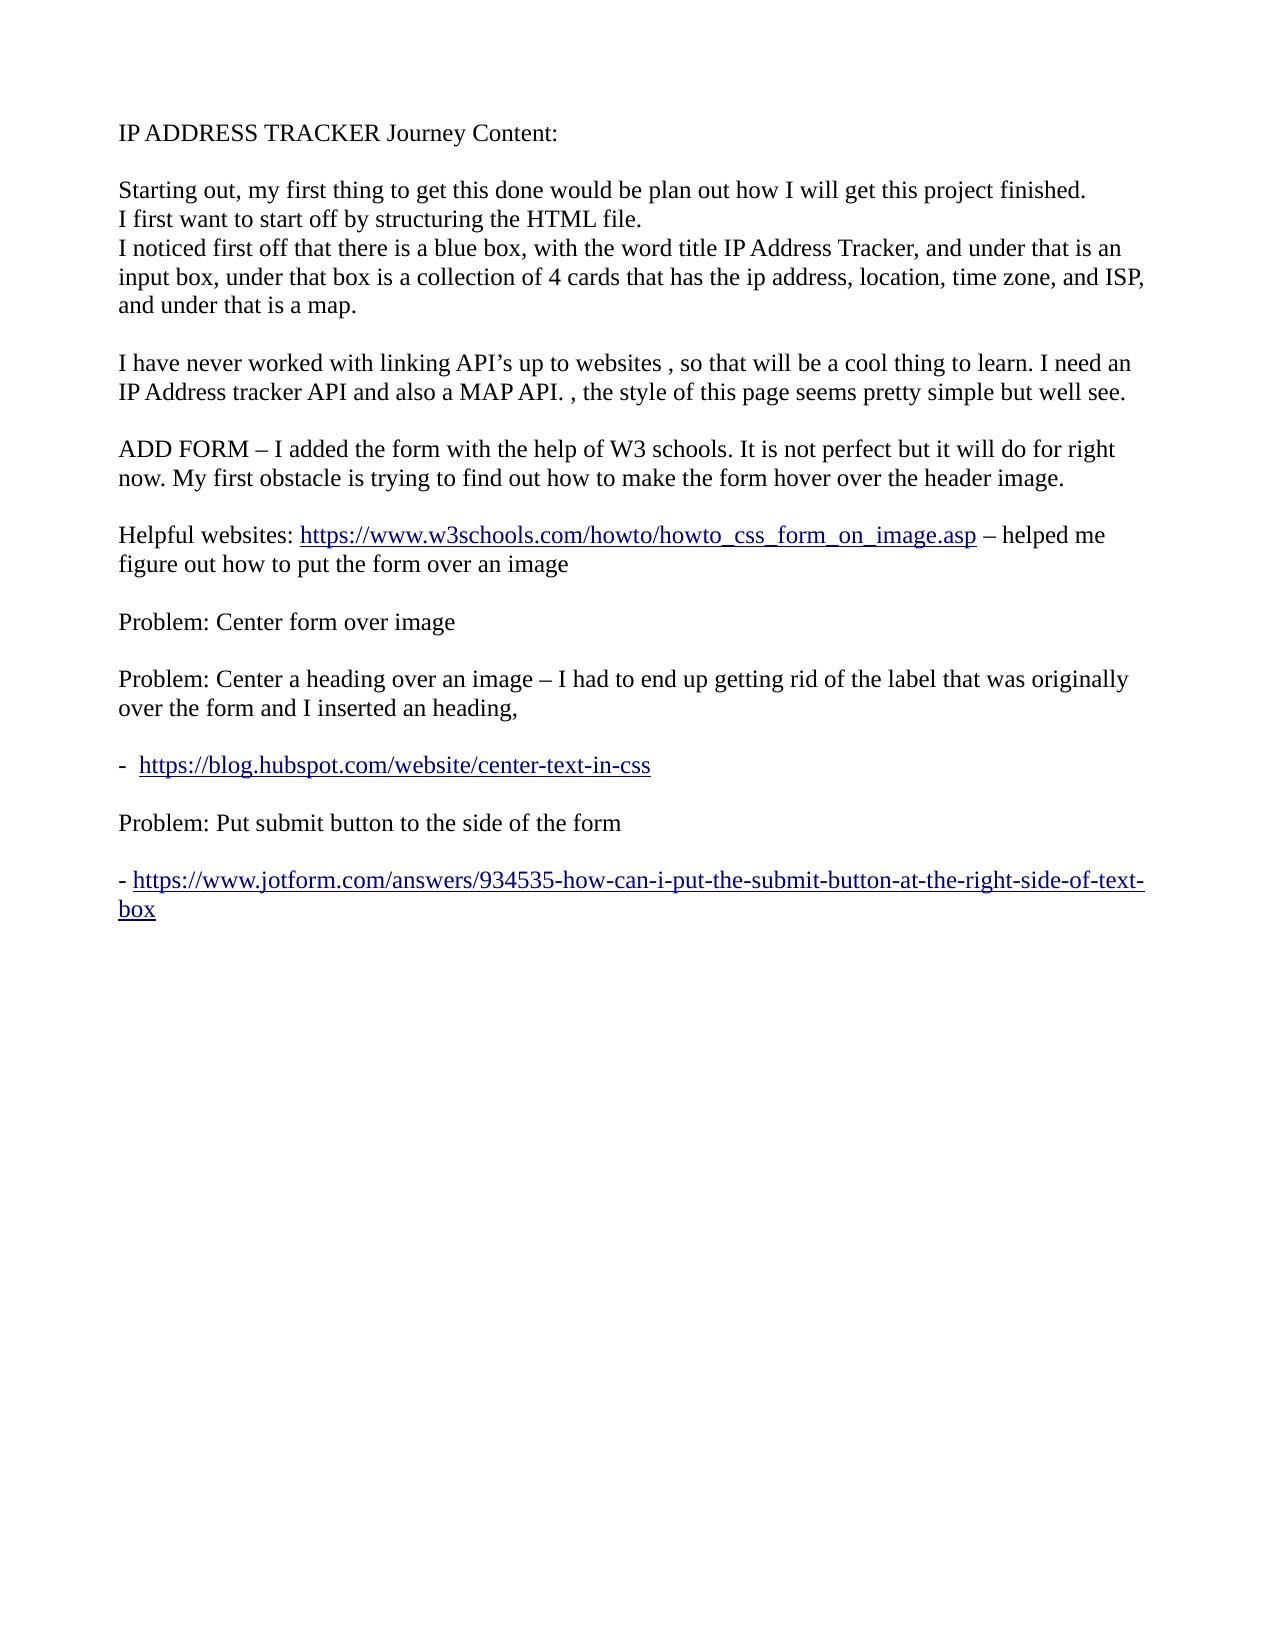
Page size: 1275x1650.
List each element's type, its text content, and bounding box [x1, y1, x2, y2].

text Problem: Center a heading over an image – I had to end up getting rid of the label that was originally over the form and I inserted an heading, [118, 664, 1157, 722]
text ADD FORM – I added the form with the help of W3 schools. It is not perfect but it will do for right now. My first obstacle is trying to find out how to make the form hover over the header image. [118, 434, 1157, 492]
text - https://blog.hubspot.com/website/center-text-in-css [118, 751, 1157, 779]
text IP ADDRESS TRACKER Journey Content: [118, 118, 1157, 147]
text Helpful websites: https://www.w3schools.com/howto/howto_css_form_on_image.asp – helped me figure out how to put the form over an image [118, 521, 1157, 578]
text - https://www.jotform.com/answers/934535-how-can-i-put-the-submit-button-at-the-right-side-of-text-box [118, 866, 1157, 923]
text I first want to start off by structuring the HTML file. [118, 204, 1157, 233]
text Starting out, my first thing to get this done would be plan out how I will get this project finished. [118, 176, 1157, 204]
text Problem: Put submit button to the side of the form [118, 808, 1157, 837]
text Problem: Center form over image [118, 607, 1157, 636]
text I noticed first off that there is a blue box, with the word title IP Address Tracker, and under that is an input box, under that box is a collection of 4 cards that has the ip address, location, time zone, and ISP, and under that is a map. [118, 233, 1157, 319]
text I have never worked with linking API’s up to websites , so that will be a cool thing to learn. I need an IP Address tracker API and also a MAP API. , the style of this page seems pretty simple but well see. [118, 348, 1157, 406]
